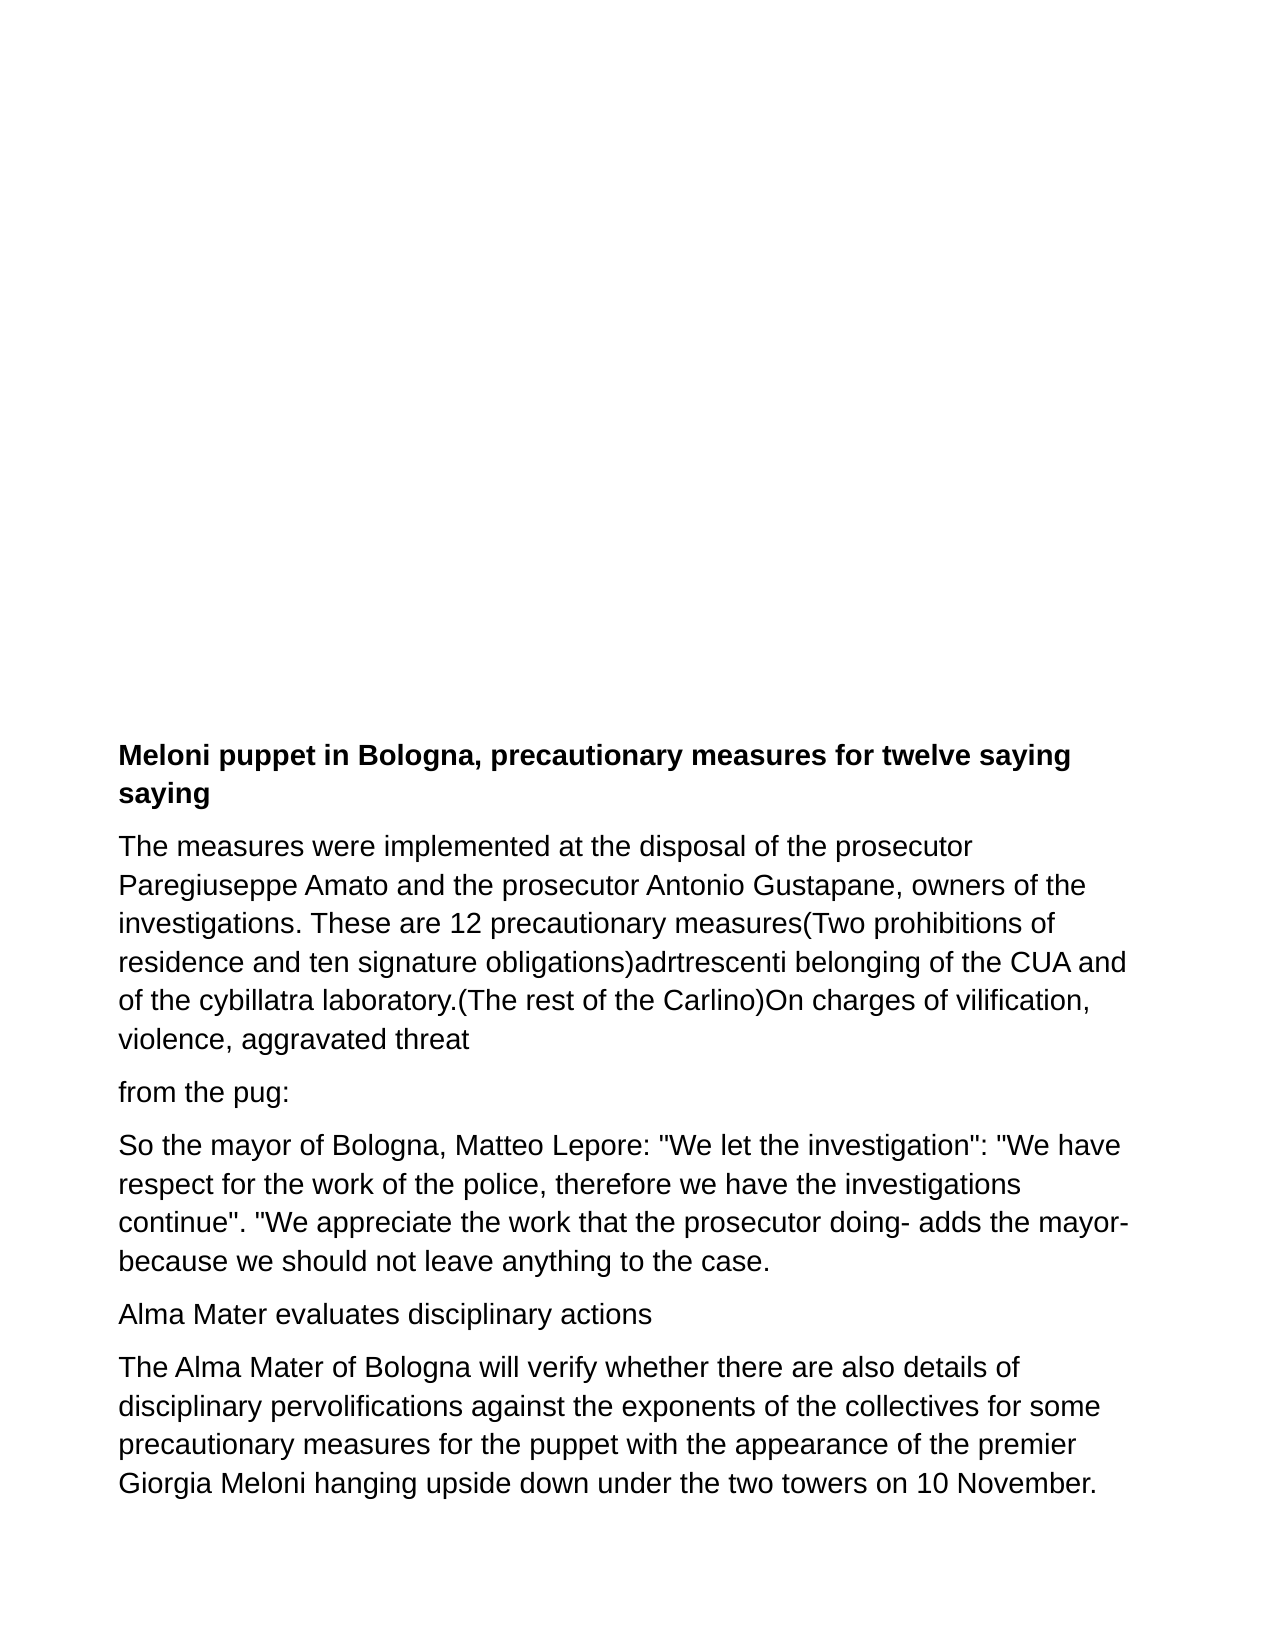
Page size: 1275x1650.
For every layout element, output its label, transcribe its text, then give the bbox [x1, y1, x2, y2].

text Meloni puppet in Bologna, precautionary measures for twelve saying saying [118, 118, 1157, 809]
text The Alma Mater of Bologna will verify whether there are also details of disciplinary pervolifications against the exponents of the collectives for some precautionary measures for the puppet with the appearance of the premier Giorgia Meloni hanging upside down under the two towers on 10 November. [118, 1350, 1157, 1499]
text from the pug: [118, 1075, 1157, 1108]
text Alma Mater evaluates disciplinary actions [118, 1297, 1157, 1330]
text So the mayor of Bologna, Matteo Lepore: "We let the investigation": "We have respect for the work of the police, therefore we have the investigations continue". "We appreciate the work that the prosecutor doing- adds the mayor- because we should not leave anything to the case. [118, 1128, 1157, 1277]
text The measures were implemented at the disposal of the prosecutor Paregiuseppe Amato and the prosecutor Antonio Gustapane, owners of the investigations. These are 12 precautionary measures(Two prohibitions of residence and ten signature obligations)adrtrescenti belonging of the CUA and of the cybillatra laboratory.(The rest of the Carlino)On charges of vilification, violence, aggravated threat [118, 829, 1157, 1055]
